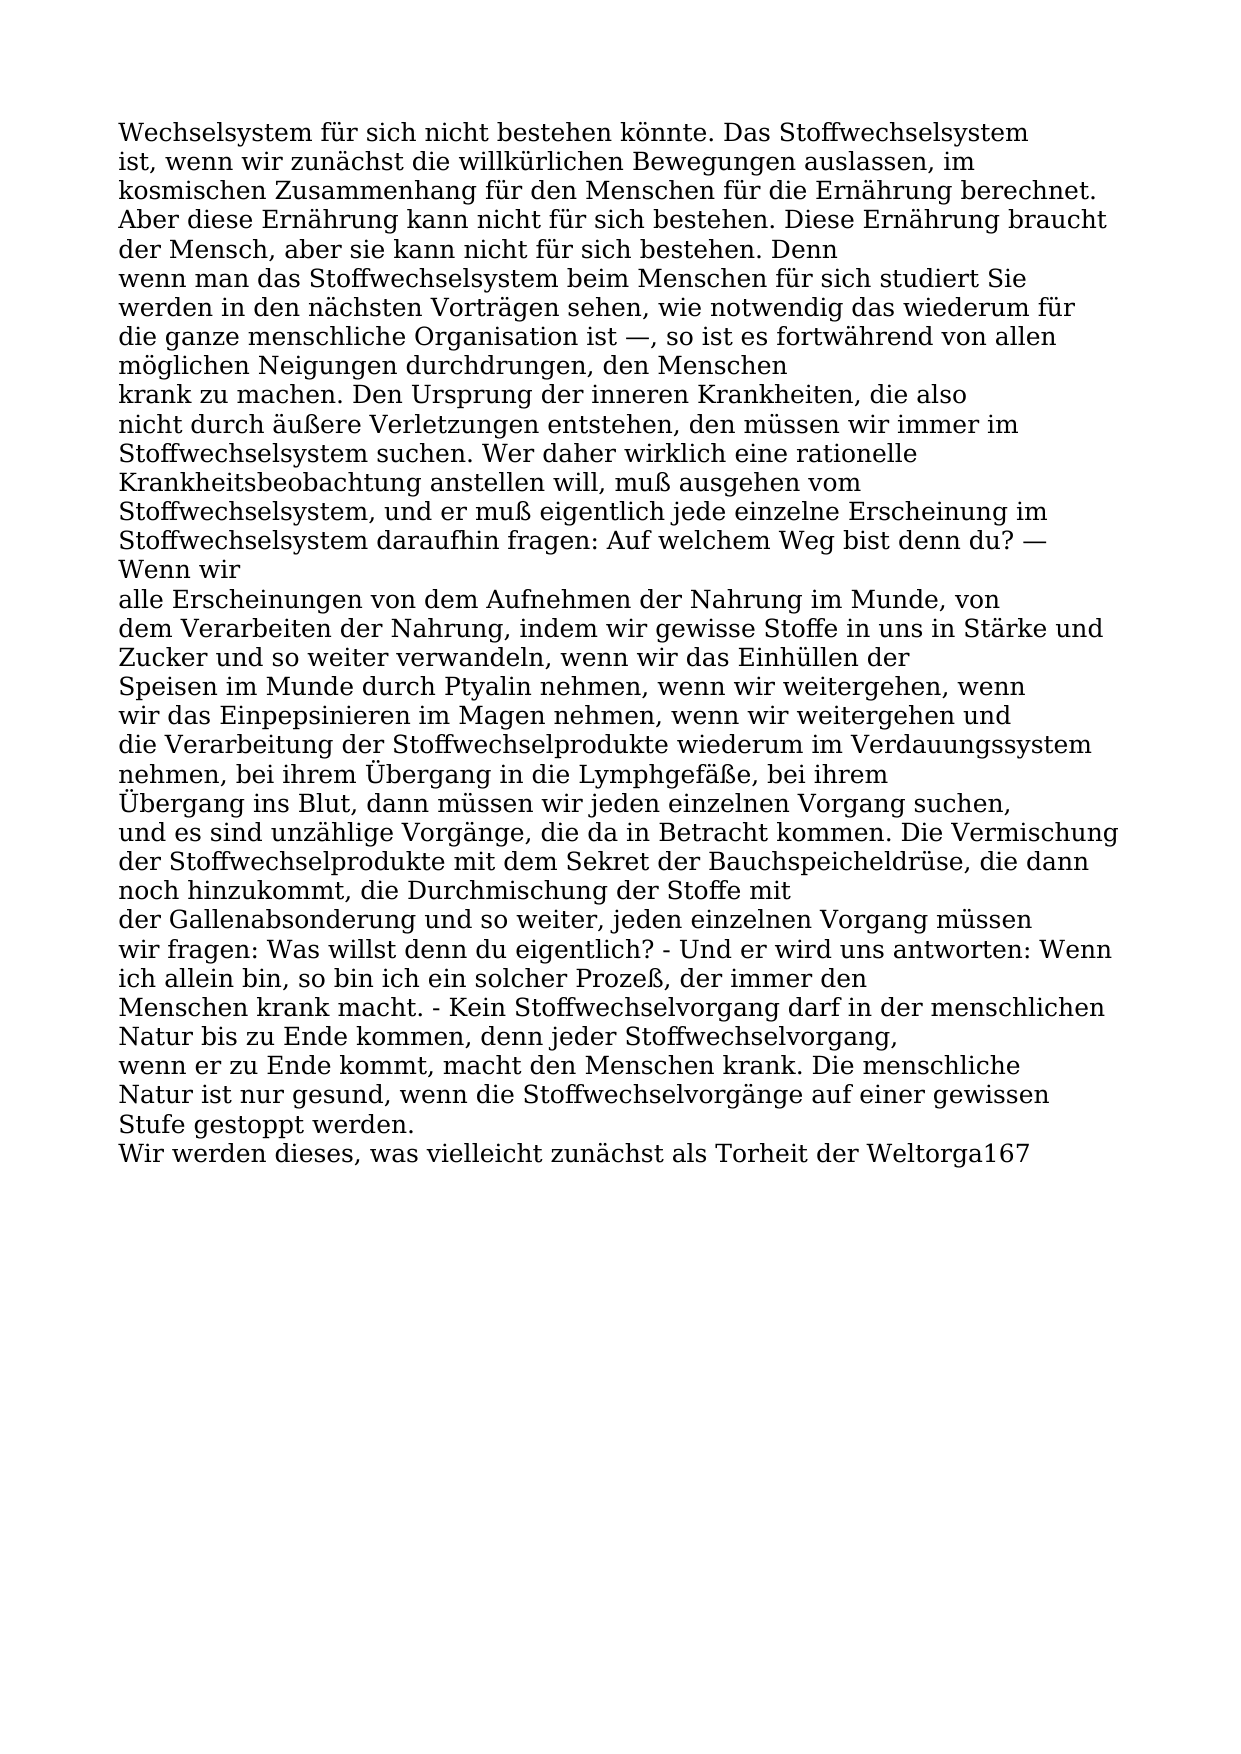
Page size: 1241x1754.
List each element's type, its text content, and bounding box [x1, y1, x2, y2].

text Übergang ins Blut, dann müssen wir jeden einzelnen Vorgang suchen, [118, 789, 1122, 818]
text wir das Einpepsinieren im Magen nehmen, wenn wir weitergehen und [118, 701, 1122, 731]
text Menschen krank macht. - Kein Stoffwechselvorgang darf in der menschlichen Natur bis zu Ende kommen, denn jeder Stoffwechselvorgang, [118, 993, 1122, 1051]
text krank zu machen. Den Ursprung der inneren Krankheiten, die also [118, 381, 1122, 410]
text und es sind unzählige Vorgänge, die da in Betracht kommen. Die Vermischung der Stoffwechselprodukte mit dem Sekret der Bauchspeicheldrüse, die dann noch hinzukommt, die Durchmischung der Stoffe mit [118, 818, 1122, 906]
text wir fragen: Was willst denn du eigentlich? - Und er wird uns antworten: Wenn ich allein bin, so bin ich ein solcher Prozeß, der immer den [118, 935, 1122, 993]
text alle Erscheinungen von dem Aufnehmen der Nahrung im Munde, von [118, 585, 1122, 614]
text wenn er zu Ende kommt, macht den Menschen krank. Die menschliche [118, 1051, 1122, 1081]
text wenn man das Stoffwechselsystem beim Menschen für sich studiert Sie werden in den nächsten Vorträgen sehen, wie notwendig das wiederum für die ganze menschliche Organisation ist —, so ist es fortwährend von allen möglichen Neigungen durchdrungen, den Menschen [118, 264, 1122, 381]
text Stoffwechselsystem suchen. Wer daher wirklich eine rationelle Krankheitsbeobachtung anstellen will, muß ausgehen vom Stoffwechselsystem, und er muß eigentlich jede einzelne Erscheinung im Stoffwechselsystem daraufhin fragen: Auf welchem Weg bist denn du? — Wenn wir [118, 439, 1122, 585]
text der Gallenabsonderung und so weiter, jeden einzelnen Vorgang müssen [118, 906, 1122, 935]
text nicht durch äußere Verletzungen entstehen, den müssen wir immer im [118, 410, 1122, 439]
text dem Verarbeiten der Nahrung, indem wir gewisse Stoffe in uns in Stärke und Zucker und so weiter verwandeln, wenn wir das Einhüllen der [118, 614, 1122, 672]
text Wir werden dieses, was vielleicht zunächst als Torheit der Weltorga167 [118, 1139, 1122, 1168]
text Natur ist nur gesund, wenn die Stoffwechselvorgänge auf einer gewissen Stufe gestoppt werden. [118, 1081, 1122, 1139]
text Speisen im Munde durch Ptyalin nehmen, wenn wir weitergehen, wenn [118, 672, 1122, 701]
text ist, wenn wir zunächst die willkürlichen Bewegungen auslassen, im kosmischen Zusammenhang für den Menschen für die Ernährung berechnet. Aber diese Ernährung kann nicht für sich bestehen. Diese Ernährung braucht der Mensch, aber sie kann nicht für sich bestehen. Denn [118, 147, 1122, 264]
text Wechselsystem für sich nicht bestehen könnte. Das Stoffwechselsystem [118, 118, 1122, 147]
text die Verarbeitung der Stoffwechselprodukte wiederum im Verdauungssystem nehmen, bei ihrem Übergang in die Lymphgefäße, bei ihrem [118, 731, 1122, 789]
